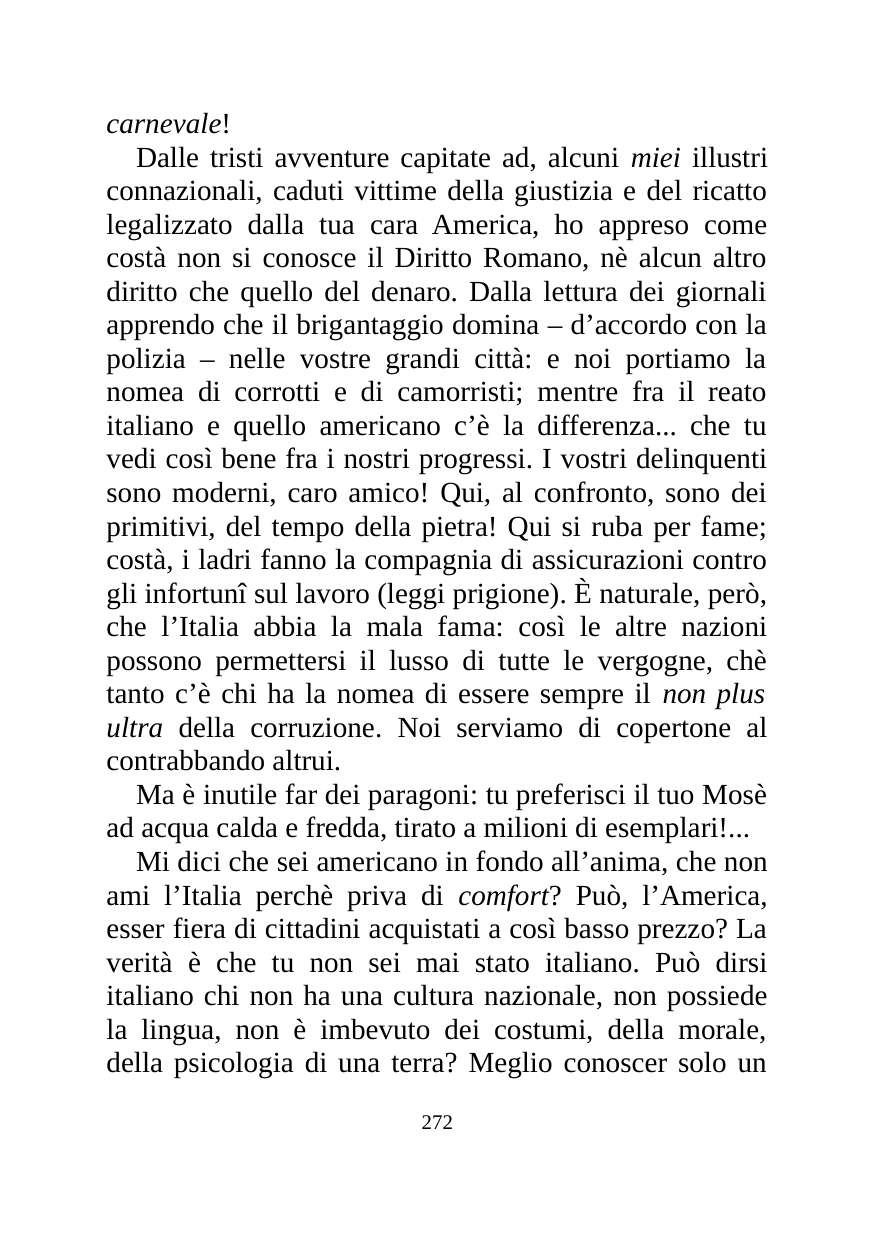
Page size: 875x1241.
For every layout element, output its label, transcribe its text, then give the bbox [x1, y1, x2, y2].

text Mi dici che sei americano in fondo all’anima, che non ami l’Italia perchè priva di comfort? Può, l’America, esser fiera di cittadini acquistati a così basso prezzo? La verità è che tu non sei mai stato italiano. Può dirsi italiano chi non ha una cultura nazionale, non possiede la lingua, non è imbevuto dei costumi, della morale, della psicologia di una terra? Meglio conoscer solo un [106, 844, 768, 1079]
text Ma è inutile far dei paragoni: tu preferisci il tuo Mosè ad acqua calda e fredda, tirato a milioni di esemplari!... [106, 777, 768, 844]
text carnevale! [106, 106, 768, 140]
text Dalle tristi avventure capitate ad, alcuni miei illustri connazionali, caduti vittime della giustizia e del ricatto legalizzato dalla tua cara America, ho appreso come costà non si conosce il Diritto Romano, nè alcun altro diritto che quello del denaro. Dalla lettura dei giornali apprendo che il brigantaggio domina – d’accordo con la polizia – nelle vostre grandi città: e noi portiamo la nomea di corrotti e di camorristi; mentre fra il reato italiano e quello americano c’è la differenza... che tu vedi così bene fra i nostri progressi. I vostri delinquenti sono moderni, caro amico! Qui, al confronto, sono dei primitivi, del tempo della pietra! Qui si ruba per fame; costà, i ladri fanno la compagnia di assicurazioni contro gli infortunî sul lavoro (leggi prigione). È naturale, però, che l’Italia abbia la mala fama: così le altre nazioni possono permettersi il lusso di tutte le vergogne, chè tanto c’è chi ha la nomea di essere sempre il non plus ultra della corruzione. Noi serviamo di copertone al contrabbando altrui. [106, 140, 768, 777]
